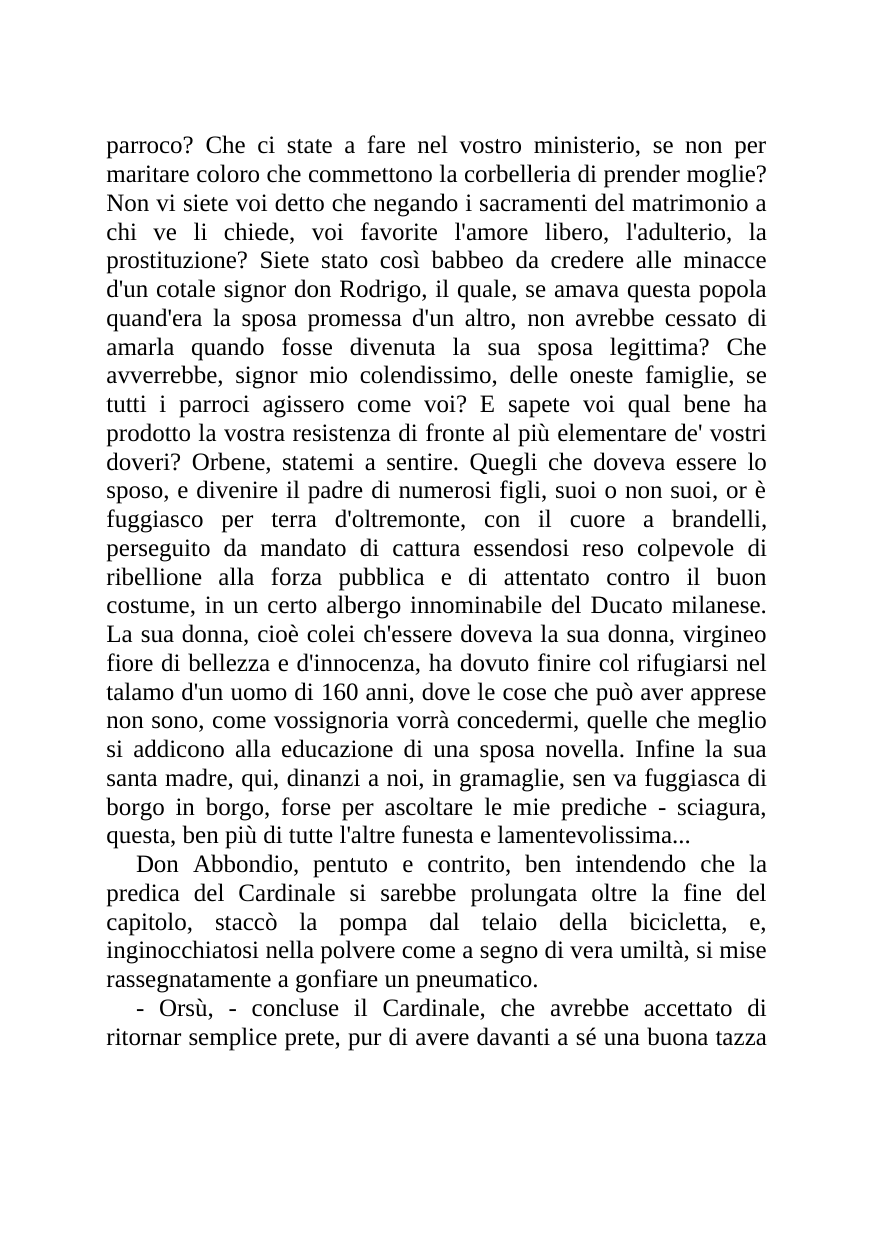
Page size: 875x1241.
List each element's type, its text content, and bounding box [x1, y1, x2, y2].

text - Orsù, - concluse il Cardinale, che avrebbe accettato di ritornar semplice prete, pur di avere davanti a sé una buona tazza [106, 993, 768, 1050]
text parroco? Che ci state a fare nel vostro ministerio, se non per maritare coloro che commettono la corbelleria di prender moglie? Non vi siete voi detto che negando i sacramenti del matrimonio a chi ve li chiede, voi favorite l'amore libero, l'adulterio, la prostituzione? Siete stato così babbeo da credere alle minacce d'un cotale signor don Rodrigo, il quale, se amava questa popola quand'era la sposa promessa d'un altro, non avrebbe cessato di amarla quando fosse divenuta la sua sposa legittima? Che avverrebbe, signor mio colendissimo, delle oneste famiglie, se tutti i parroci agissero come voi? E sapete voi qual bene ha prodotto la vostra resistenza di fronte al più elementare de' vostri doveri? Orbene, statemi a sentire. Quegli che doveva essere lo sposo, e divenire il padre di numerosi figli, suoi o non suoi, or è fuggiasco per terra d'oltremonte, con il cuore a brandelli, perseguito da mandato di cattura essendosi reso colpevole di ribellione alla forza pubblica e di attentato contro il buon costume, in un certo albergo innominabile del Ducato milanese. La sua donna, cioè colei ch'essere doveva la sua donna, virgineo fiore di bellezza e d'innocenza, ha dovuto finire col rifugiarsi nel talamo d'un uomo di 160 anni, dove le cose che può aver apprese non sono, come vossignoria vorrà concedermi, quelle che meglio si addicono alla educazione di una sposa novella. Infine la sua santa madre, qui, dinanzi a noi, in gramaglie, sen va fuggiasca di borgo in borgo, forse per ascoltare le mie prediche - sciagura, questa, ben più di tutte l'altre funesta e lamentevolissima... [106, 130, 768, 849]
text Don Abbondio, pentuto e contrito, ben intendendo che la predica del Cardinale si sarebbe prolungata oltre la fine del capitolo, staccò la pompa dal telaio della bicicletta, e, inginocchiatosi nella polvere come a segno di vera umiltà, si mise rassegnatamente a gonfiare un pneumatico. [106, 849, 768, 993]
